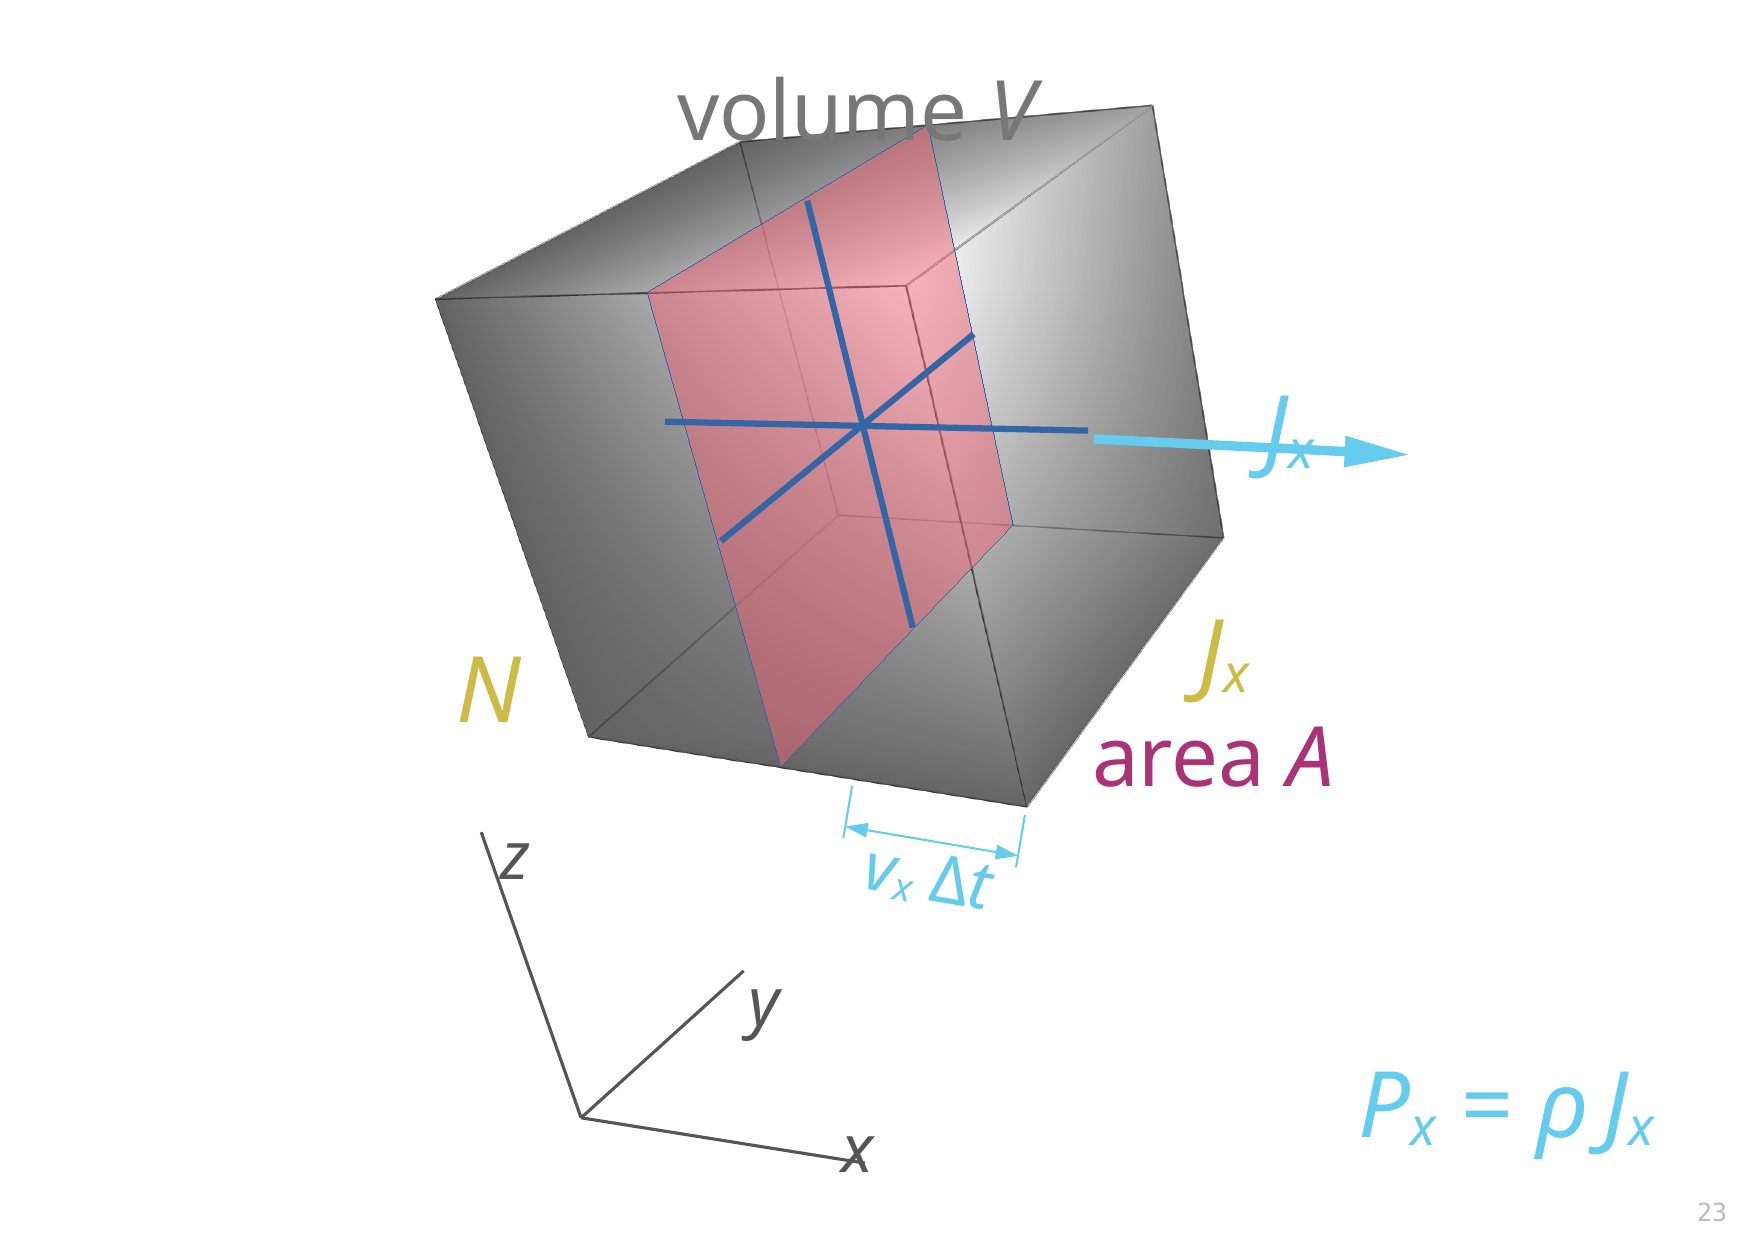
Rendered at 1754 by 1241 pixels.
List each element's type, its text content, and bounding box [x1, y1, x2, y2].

text_box [684, 426, 914, 767]
text_box volume V [662, 43, 1054, 142]
text_box area A [1077, 689, 1343, 788]
text_box x [827, 1094, 868, 1176]
text_box [873, 339, 992, 425]
text_box z [486, 801, 525, 883]
text_box y [733, 946, 775, 1029]
text_box [868, 430, 1014, 626]
text_box Jx [1248, 355, 1336, 463]
text_box [647, 142, 973, 422]
text_box N [441, 616, 544, 724]
text_box Jx [1183, 580, 1271, 687]
text_box Px = ρ Jx [1343, 1032, 1684, 1139]
